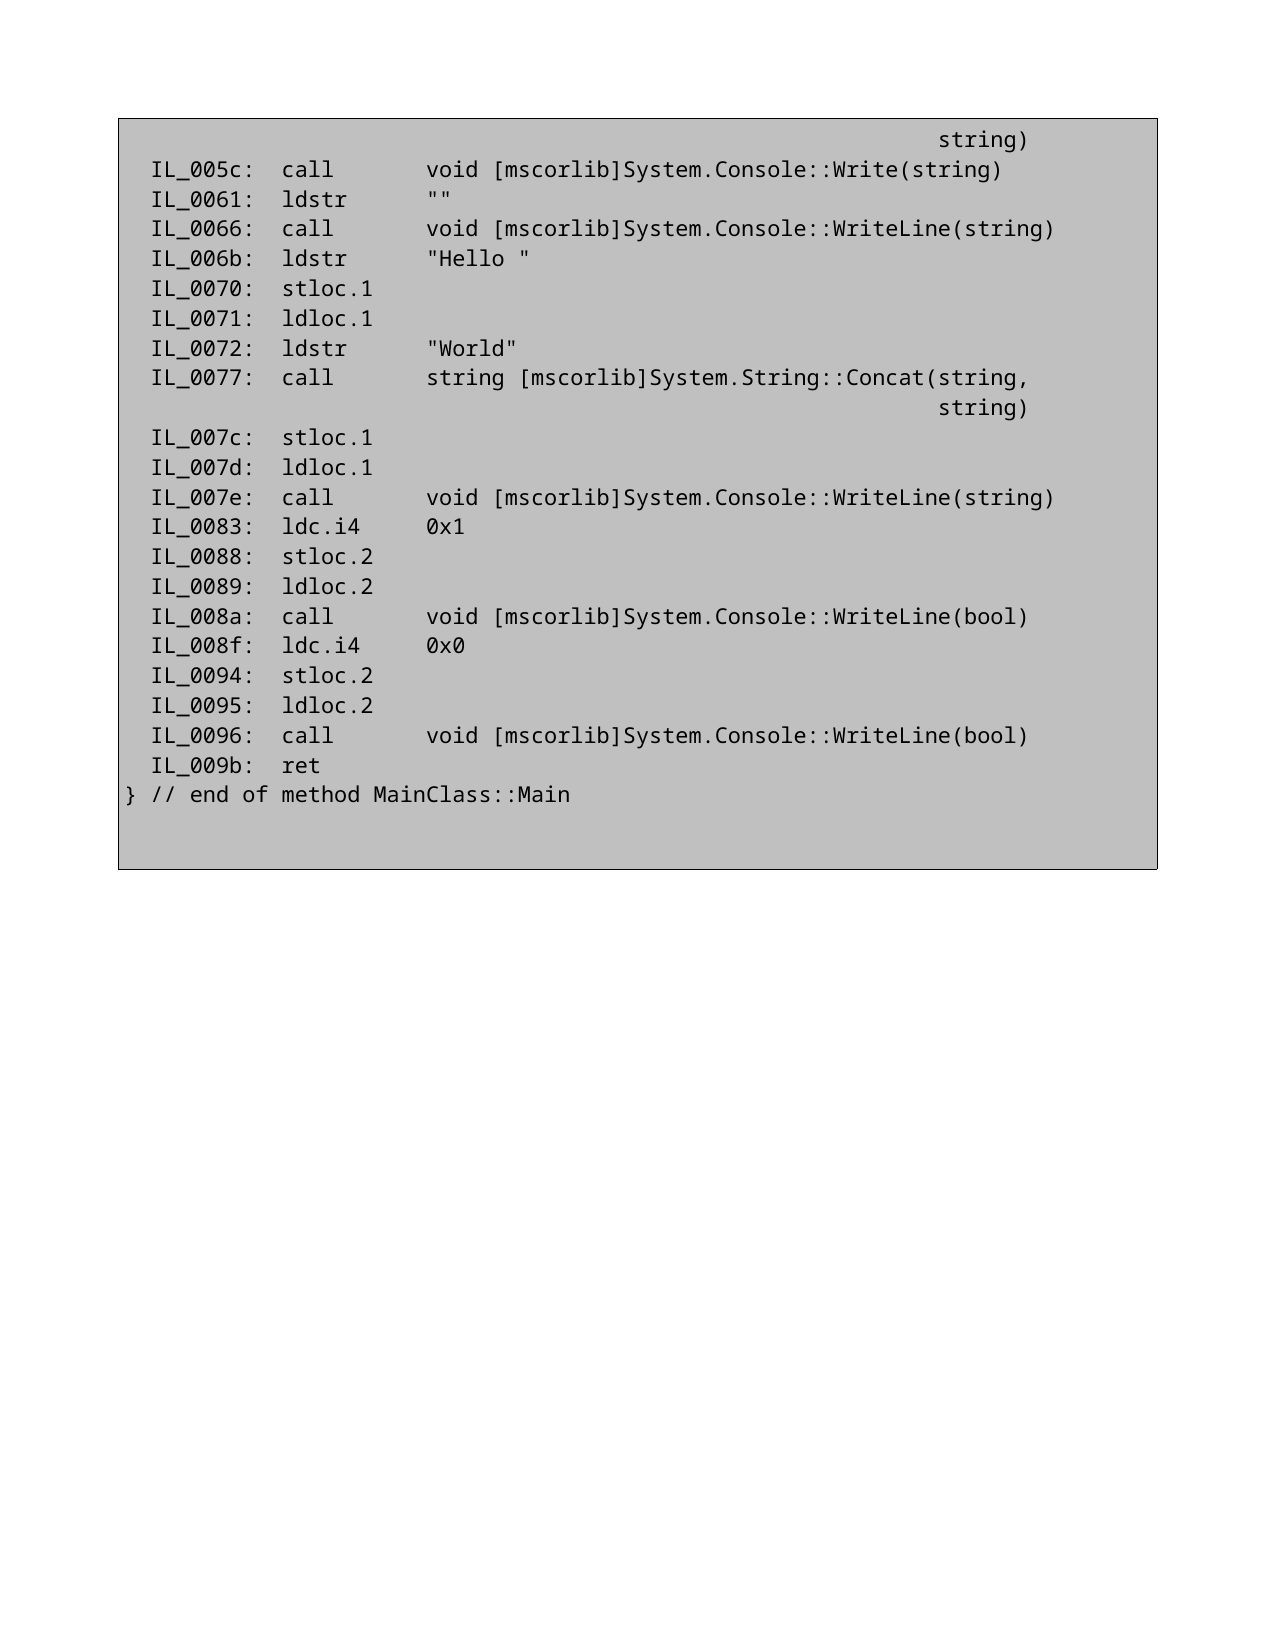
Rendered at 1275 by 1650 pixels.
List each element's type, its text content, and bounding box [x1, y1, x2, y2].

table_header string) IL_005c: call void [mscorlib]System.Console::Write(string) IL_0061: ldstr "" IL_0066: call void [mscorlib]System.Console::WriteLine(string) IL_006b: ldstr "Hello " IL_0070: stloc.1 IL_0071: ldloc.1 IL_0072: ldstr "World" IL_0077: call string [mscorlib]System.String::Concat(string, string) IL_007c: stloc.1 IL_007d: ldloc.1 IL_007e: call void [mscorlib]System.Console::WriteLine(string) IL_0083: ldc.i4 0x1 IL_0088: stloc.2 IL_0089: ldloc.2 IL_008a: call void [mscorlib]System.Console::WriteLine(bool) IL_008f: ldc.i4 0x0 IL_0094: stloc.2 IL_0095: ldloc.2 IL_0096: call void [mscorlib]System.Console::WriteLine(bool) IL_009b: ret } // end of method MainClass::Main [119, 119, 1157, 869]
